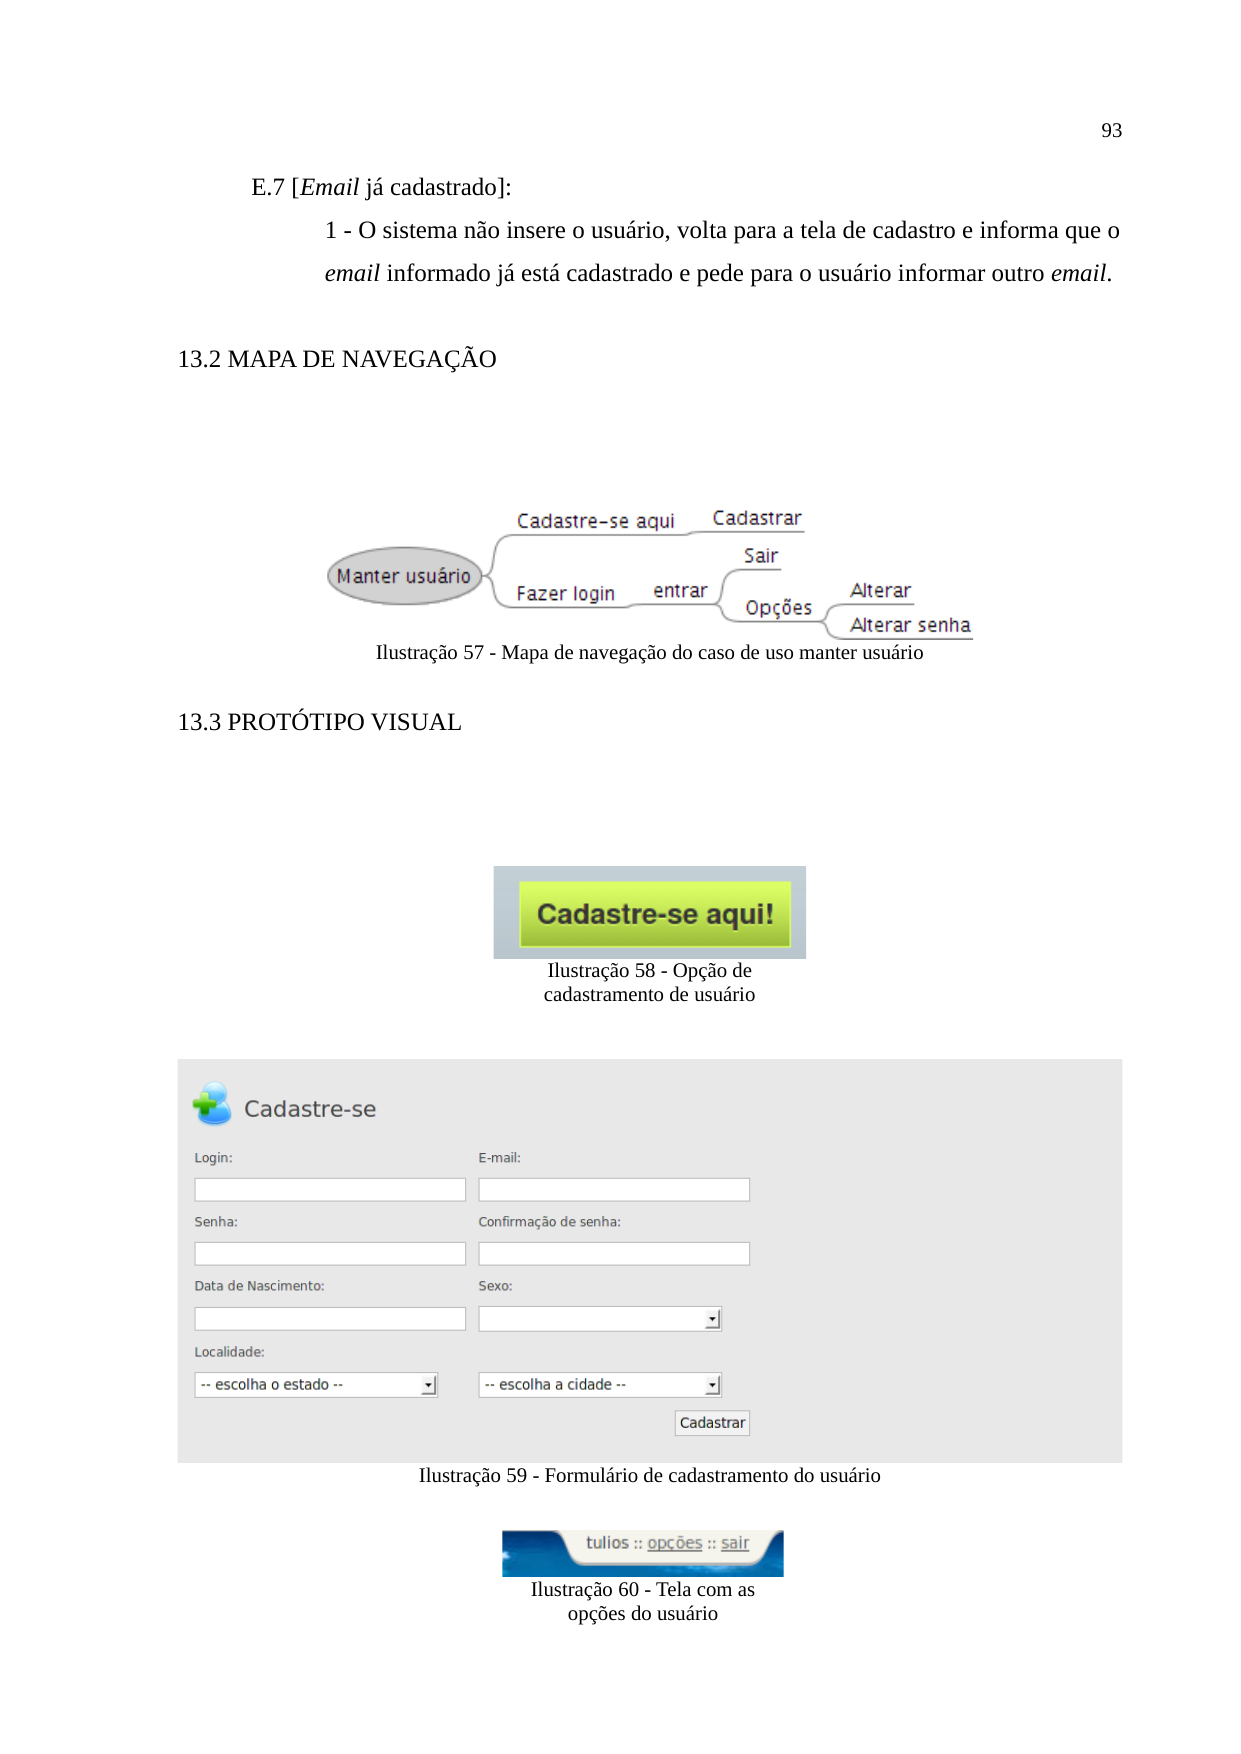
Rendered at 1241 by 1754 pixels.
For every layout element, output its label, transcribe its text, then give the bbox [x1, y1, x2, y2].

text Ilustração 60 - Tela com as opções do usuário [502, 1577, 783, 1625]
text 1 - O sistema não insere o usuário, volta para a tela de cadastro e informa que o email informado já está cadastrado e pede para o usuário informar outro email. [324, 215, 1122, 287]
picture [493, 866, 807, 959]
picture [326, 503, 974, 640]
subtitle Mapa de navegação [177, 344, 1122, 373]
text Ilustração 57 - Mapa de navegação do caso de uso manter usuário [326, 640, 973, 664]
picture [502, 1530, 784, 1577]
subtitle Protótipo visual [177, 707, 1122, 735]
text Ilustração 59 - Formulário de cadastramento do usuário [177, 1463, 1122, 1487]
picture [177, 1059, 1123, 1463]
text E.7 [Email já cadastrado]: [177, 172, 1122, 200]
text Ilustração 58 - Opção de cadastramento de usuário [493, 959, 806, 1006]
